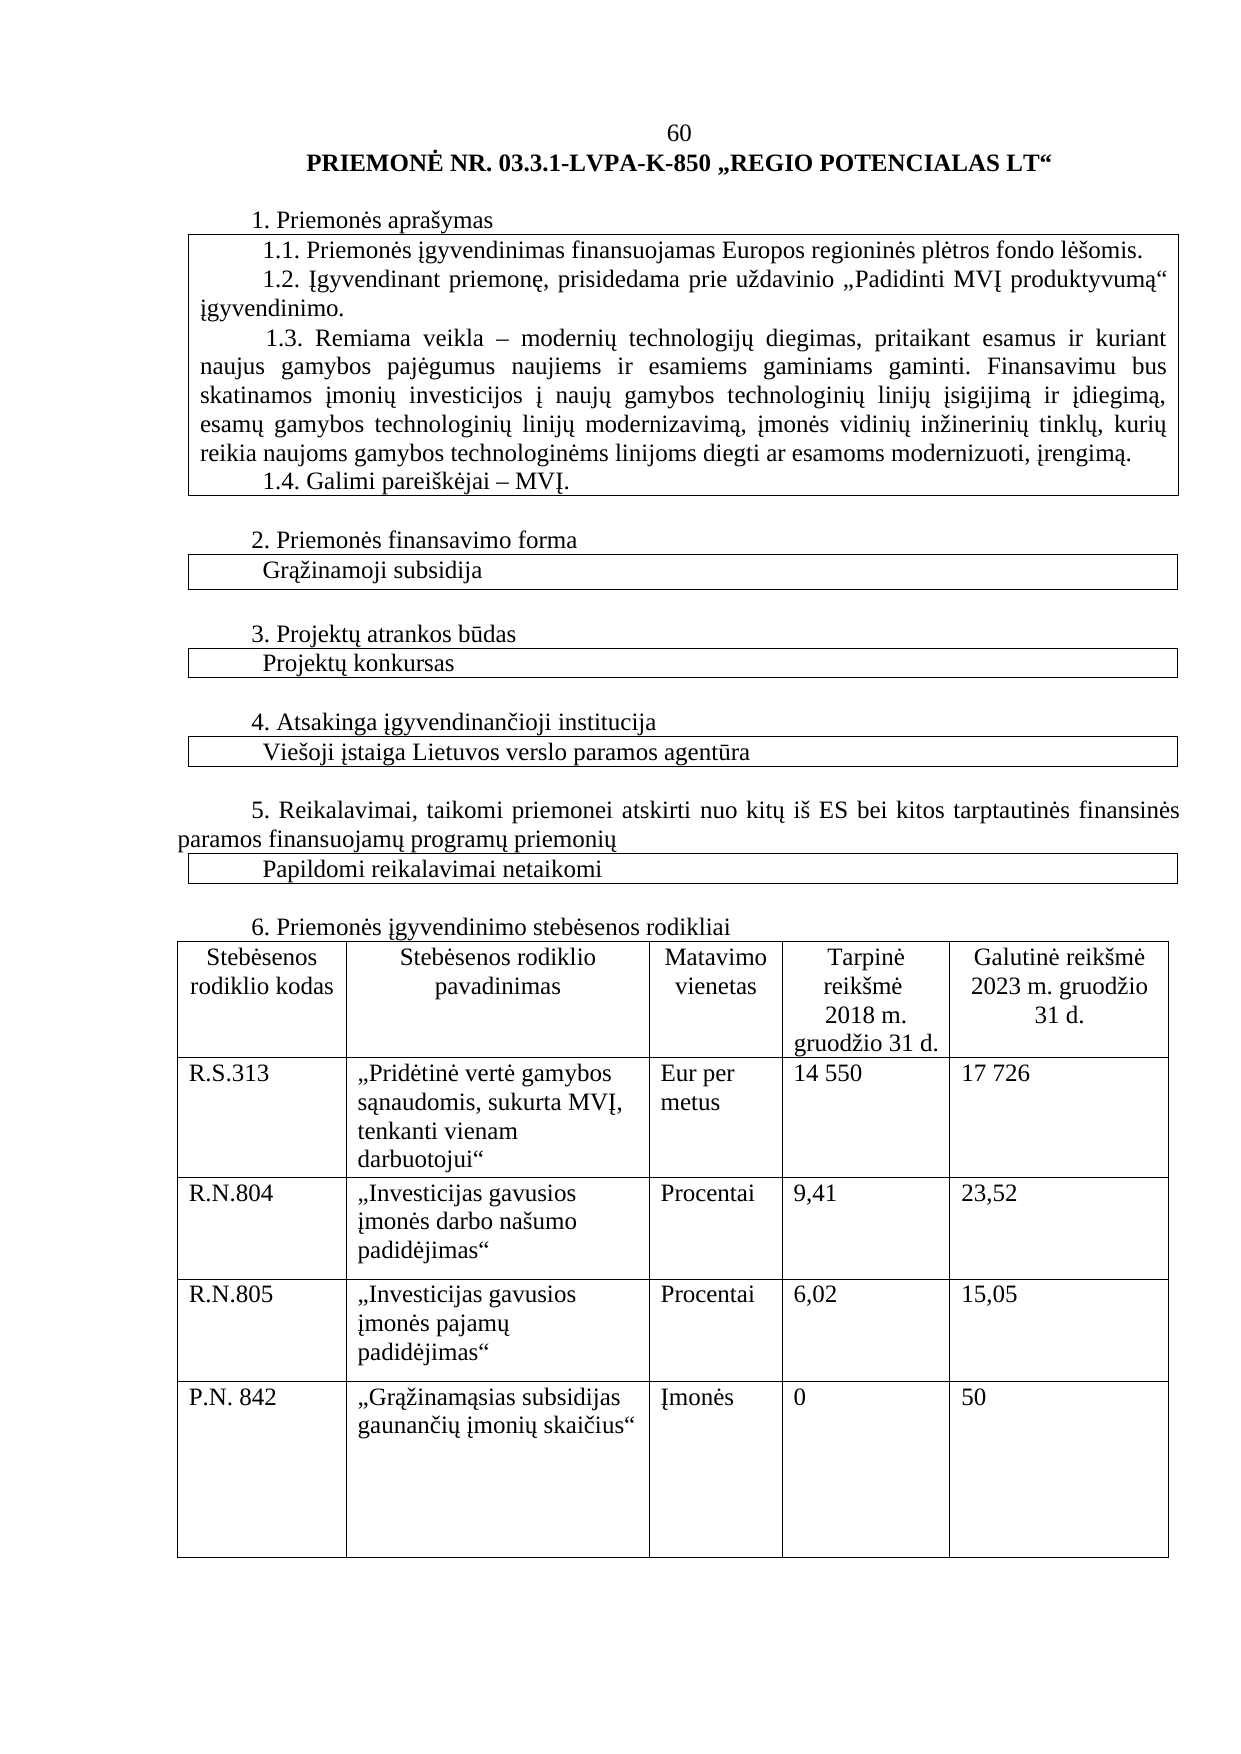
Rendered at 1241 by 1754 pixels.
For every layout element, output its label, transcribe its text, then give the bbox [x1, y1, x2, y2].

table_cell Eur per metus [650, 1058, 782, 1177]
table_cell 1.4. Galimi pareiškėjai – MVĮ. [189, 466, 1178, 495]
text 2. Priemonės finansavimo forma [244, 525, 1181, 554]
table_header Galutinė reikšmė 2023 m. gruodžio 31 d. [950, 942, 1168, 1057]
table_cell 14 550 [783, 1058, 949, 1177]
table_cell „Investicijas gavusios įmonės pajamų padidėjimas“ [347, 1280, 649, 1381]
table_header Tarpinė reikšmė 2018 m. gruodžio 31 d. [783, 942, 949, 1057]
table_header 1.1. Priemonės įgyvendinimas finansuojamas Europos regioninės plėtros fondo lėšomis. [189, 235, 1178, 264]
table_cell R.N.804 [178, 1178, 346, 1278]
table_cell Procentai [650, 1178, 782, 1278]
table_cell 50 [950, 1382, 1168, 1557]
text 1. Priemonės aprašymas [177, 205, 1181, 234]
table_header Stebėsenos rodiklio kodas [178, 942, 346, 1057]
table_cell „Investicijas gavusios įmonės darbo našumo padidėjimas“ [347, 1178, 649, 1278]
table_header Matavimo vienetas [650, 942, 782, 1057]
table_cell R.S.313 [178, 1058, 346, 1177]
text 4. Atsakinga įgyvendinančioji institucija [177, 707, 1181, 736]
text 5. Reikalavimai, taikomi priemonei atskirti nuo kitų iš ES bei kitos tarptautinės finansinės paramos finansuojamų programų priemonių [177, 795, 1181, 853]
table_cell „Pridėtinė vertė gamybos sąnaudomis, sukurta MVĮ, tenkanti vienam darbuotojui“ [347, 1058, 649, 1177]
table_cell R.N.805 [178, 1280, 346, 1381]
table_cell 9,41 [783, 1178, 949, 1278]
table_cell 1.3. Remiama veikla – modernių technologijų diegimas, pritaikant esamus ir kuriant naujus gamybos pajėgumus naujiems ir esamiems gaminiams gaminti. Finansavimu bus skatinamos įmonių investicijos į naujų gamybos technologinių linijų įsigijimą ir įdiegimą, esamų gamybos technologinių linijų modernizavimą, įmonės vidinių inžinerinių tinklų, kurių reikia naujoms gamybos technologinėms linijoms diegti ar esamoms modernizuoti, įrengimą. [189, 323, 1178, 466]
table_cell 15,05 [950, 1280, 1168, 1381]
table_cell Procentai [650, 1280, 782, 1381]
table_cell 17 726 [950, 1058, 1168, 1177]
table_header Papildomi reikalavimai netaikomi [189, 854, 1177, 883]
table_header Grąžinamoji subsidija [189, 555, 1177, 589]
table_header Stebėsenos rodiklio pavadinimas [347, 942, 649, 1057]
table_header Projektų konkursas [189, 649, 1177, 677]
table_cell 1.2. Įgyvendinant priemonę, prisidedama prie uždavinio „Padidinti MVĮ produktyvumą“ įgyvendinimo. [189, 264, 1178, 323]
text PRIEMONĖ NR. 03.3.1-LVPA-K-850 „REGIO POTENCIALAS LT“ [177, 148, 1181, 176]
table_header Viešoji įstaiga Lietuvos verslo paramos agentūra [189, 737, 1177, 766]
table_cell 6,02 [783, 1280, 949, 1381]
table_cell P.N. 842 [178, 1382, 346, 1557]
table_cell „Grąžinamąsias subsidijas gaunančių įmonių skaičius“ [347, 1382, 649, 1557]
text 6. Priemonės įgyvendinimo stebėsenos rodikliai [177, 912, 1181, 941]
table_cell 23,52 [950, 1178, 1168, 1278]
text 3. Projektų atrankos būdas [177, 619, 1181, 647]
table_cell 0 [783, 1382, 949, 1557]
table_cell Įmonės [650, 1382, 782, 1557]
